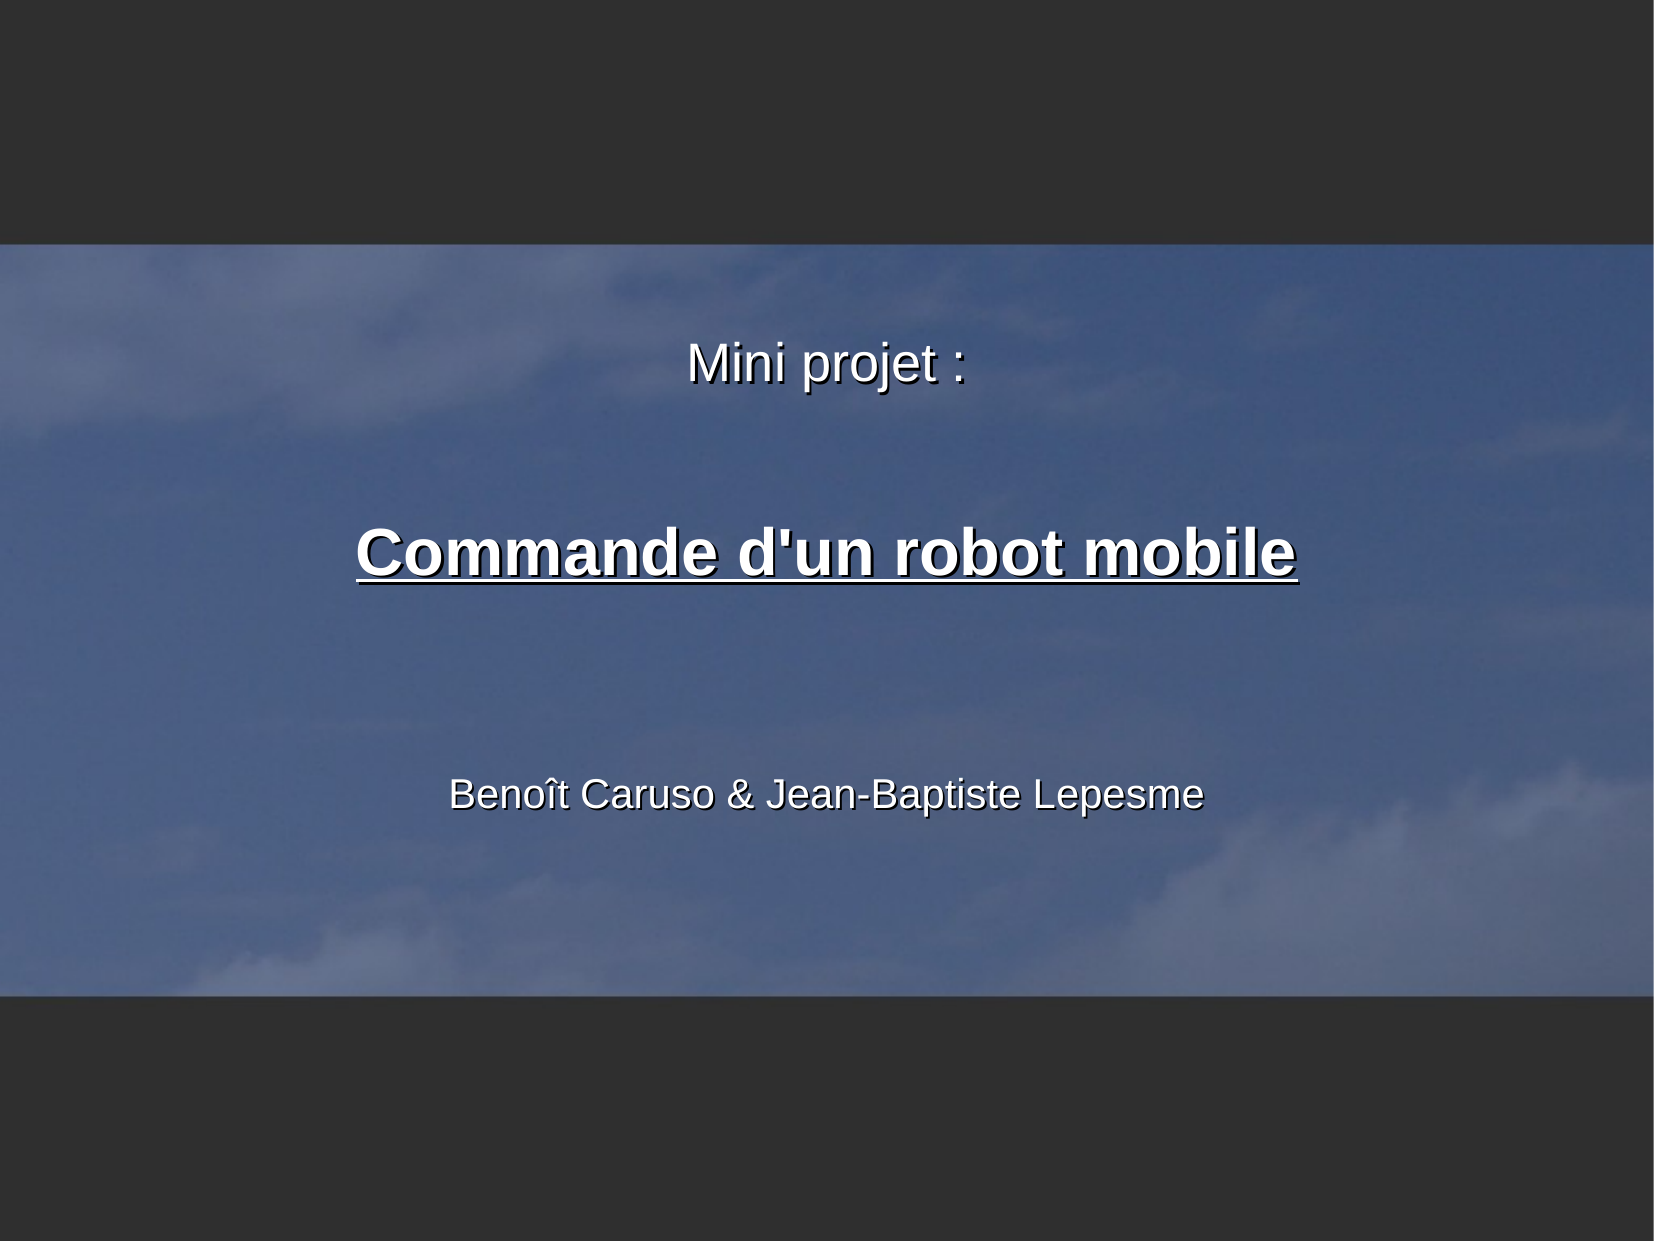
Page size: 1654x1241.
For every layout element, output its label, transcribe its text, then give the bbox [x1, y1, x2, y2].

picture [0, 0, 1654, 1241]
subtitle Mini projet : Commande d'un robot mobile Benoît Caruso & Jean-Baptiste Lepesme [88, 332, 1565, 878]
